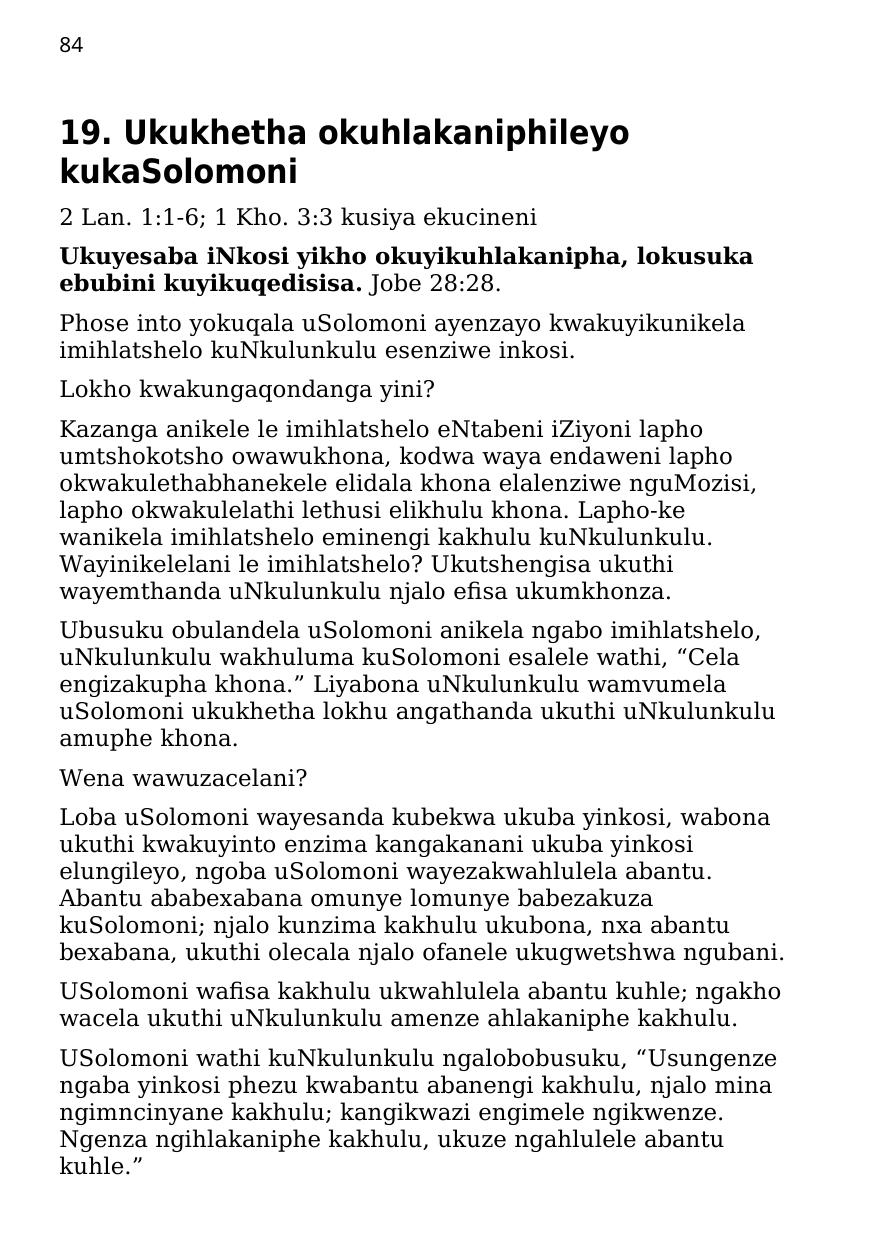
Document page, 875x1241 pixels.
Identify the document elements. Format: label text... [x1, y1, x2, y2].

text USolomoni wathi kuNkulunkulu ngalobobusuku, “Usungenze ngaba yinkosi phezu kwabantu abanengi kakhulu, njalo mina ngimncinyane kakhulu; kangikwazi engimele ngikwenze. Ngenza ngihlakaniphe kakhulu, ukuze ngahlulele abantu kuhle.” [59, 1045, 791, 1180]
text USolomoni wafisa kakhulu ukwahlulela abantu kuhle; ngakho wacela ukuthi uNkulunkulu amenze ahlakaniphe kakhulu. [59, 978, 791, 1032]
text Loba uSolomoni wayesanda kubekwa ukuba yinkosi, wabona ukuthi kwakuyinto enzima kangakanani ukuba yinkosi elungileyo, ngoba uSolomoni wayezakwahlulela abantu. Abantu ababexabana omunye lomunye babezakuza kuSolomoni; njalo kunzima kakhulu ukubona, nxa abantu bexabana, ukuthi olecala njalo ofanele ukugwetshwa ngubani. [59, 804, 791, 966]
text Phose into yokuqala uSolomoni ayenzayo kwakuyikunikela imihlatshelo kuNkulunkulu esenziwe inkosi. [59, 310, 791, 364]
subtitle 19. Ukukhetha okuhlakaniphileyo kukaSolomoni [59, 113, 791, 191]
text Kazanga anikele le imihlatshelo eNtabeni iZiyoni lapho umtshokotsho owawukhona, kodwa waya endaweni lapho okwakulethabhanekele elidala khona elalenziwe nguMozisi, lapho okwakulelathi lethusi elikhulu khona. Lapho-ke wanikela imihlatshelo eminengi kakhulu kuNkulunkulu. Wayinikelelani le imihlatshelo? Ukutshengisa ukuthi wayemthanda uNkulunkulu njalo efisa ukumkhonza. [59, 416, 791, 604]
text Lokho kwakungaqondanga yini? [59, 376, 791, 403]
text Ukuyesaba iNkosi yikho okuyikuhlakanipha, lokusuka ebubini kuyikuqedisisa. Jobe 28:28. [59, 243, 791, 297]
text Wena wawuzacelani? [59, 764, 791, 791]
text 2 Lan. 1:1-6; 1 Kho. 3:3 kusiya ekucineni [59, 204, 791, 231]
text Ubusuku obulandela uSolomoni anikela ngabo imihlatshelo, uNkulunkulu wakhuluma kuSolomoni esalele wathi, “Cela engizakupha khona.” Liyabona uNkulunkulu wamvumela uSolomoni ukukhetha lokhu angathanda ukuthi uNkulunkulu amuphe khona. [59, 617, 791, 752]
